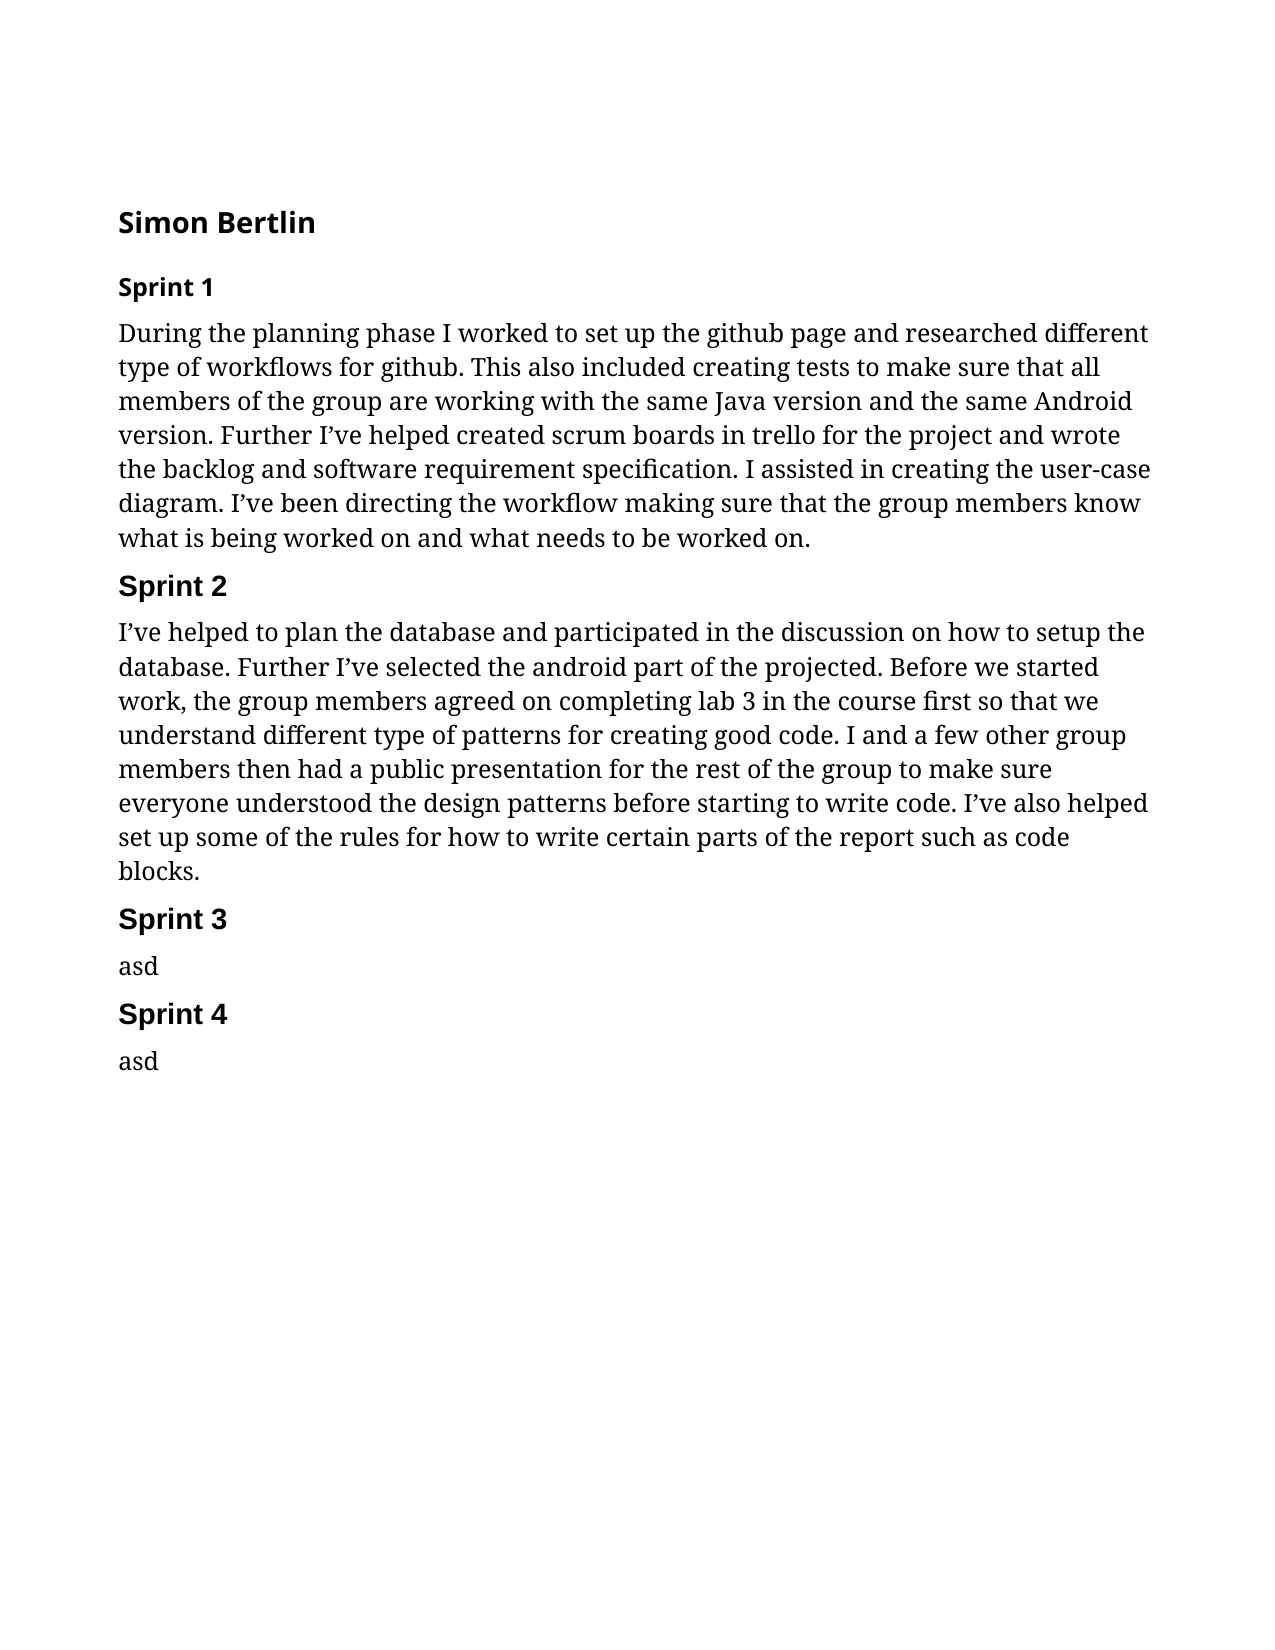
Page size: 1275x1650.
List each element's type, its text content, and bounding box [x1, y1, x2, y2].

subtitle Sprint 4 [118, 997, 1157, 1031]
text I’ve helped to plan the database and participated in the discussion on how to setup the database. Further I’ve selected the android part of the projected. Before we started work, the group members agreed on completing lab 3 in the course first so that we understand different type of patterns for creating good code. I and a few other group members then had a public presentation for the rest of the group to make sure everyone understood the design patterns before starting to write code. I’ve also helped set up some of the rules for how to write certain parts of the report such as code blocks. [118, 615, 1157, 888]
text asd [118, 948, 1157, 982]
text asd [118, 1043, 1157, 1077]
subtitle Sprint 1 [118, 269, 1157, 303]
text During the planning phase I worked to set up the github page and researched different type of workflows for github. This also included creating tests to make sure that all members of the group are working with the same Java version and the same Android version. Further I’ve helped created scrum boards in trello for the project and wrote the backlog and software requirement specification. I assisted in creating the user-case diagram. I’ve been directing the workflow making sure that the group members know what is being worked on and what needs to be worked on. [118, 316, 1157, 554]
subtitle Sprint 2 [118, 569, 1157, 603]
subtitle Sprint 3 [118, 902, 1157, 936]
subtitle Simon Bertlin [118, 202, 1157, 242]
